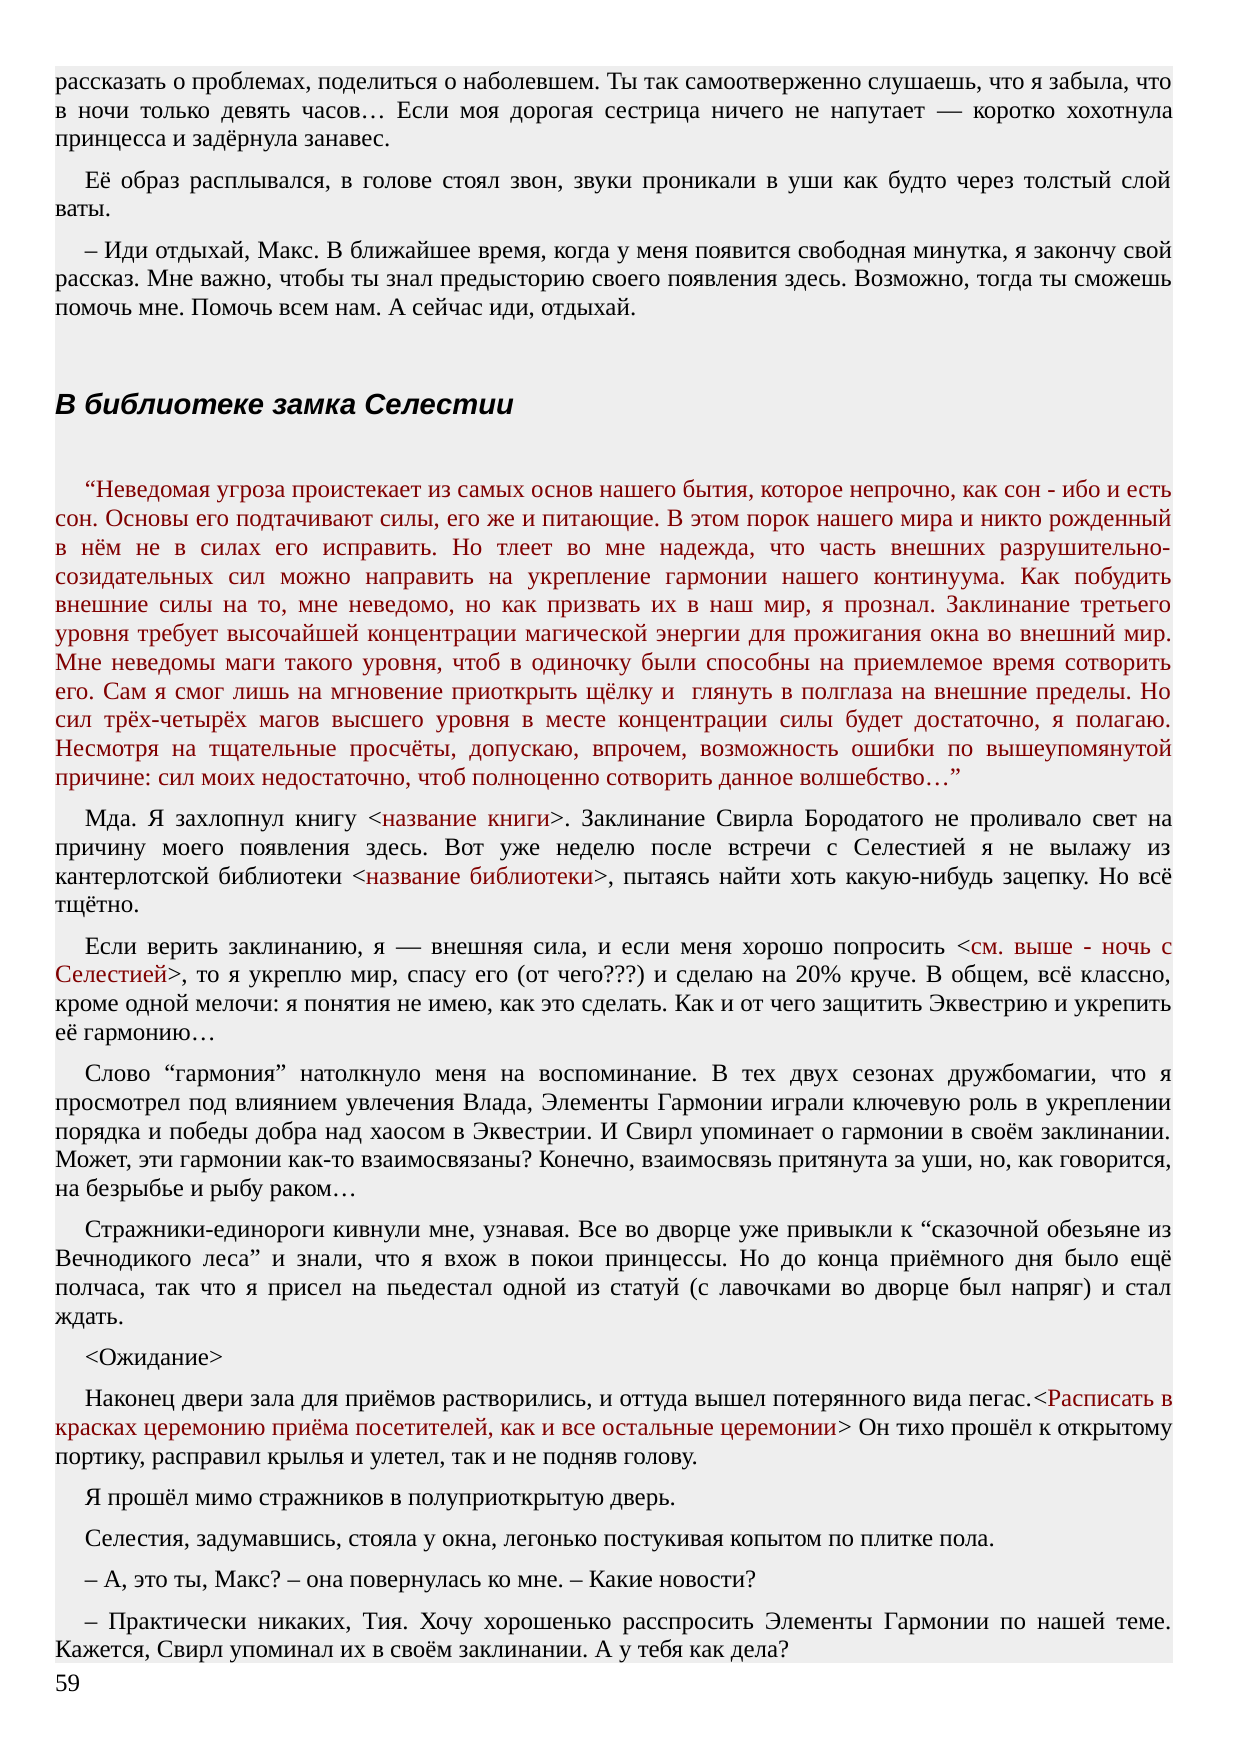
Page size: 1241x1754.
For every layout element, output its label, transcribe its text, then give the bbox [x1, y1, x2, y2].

text Я прошёл мимо стражников в полуприоткрытую дверь. [55, 1482, 1173, 1511]
text Мда. Я захлопнул книгу <название книги>. Заклинание Свирла Бородатого не проливало свет на причину моего появления здесь. Вот уже неделю после встречи с Селестией я не вылажу из кантерлотской библиотеки <название библиотеки>, пытаясь найти хоть какую-нибудь зацепку. Но всё тщётно. [55, 803, 1173, 918]
text “Неведомая угроза проистекает из самых основ нашего бытия, которое непрочно, как сон - ибо и есть сон. Основы его подтачивают силы, его же и питающие. В этом порок нашего мира и никто рожденный в нём не в силах его исправить. Но тлеет во мне надежда, что часть внешних разрушительно-созидательных сил можно направить на укрепление гармонии нашего континуума. Как побудить внешние силы на то, мне неведомо, но как призвать их в наш мир, я прознал. Заклинание третьего уровня требует высочайшей концентрации магической энергии для прожигания окна во внешний мир. Мне неведомы маги такого уровня, чтоб в одиночку были способны на приемлемое время сотворить его. Сам я смог лишь на мгновение приоткрыть щёлку и глянуть в полглаза на внешние пределы. Но сил трёх-четырёх магов высшего уровня в месте концентрации силы будет достаточно, я полагаю. Несмотря на тщательные просчёты, допускаю, впрочем, возможность ошибки по вышеупомянутой причине: сил моих недостаточно, чтоб полноценно сотворить данное волшебство…” [55, 474, 1173, 791]
text Слово “гармония” натолкнуло меня на воспоминание. В тех двух сезонах дружбомагии, что я просмотрел под влиянием увлечения Влада, Элементы Гармонии играли ключевую роль в укреплении порядка и победы добра над хаосом в Эквестрии. И Свирл упоминает о гармонии в своём заклинании. Может, эти гармонии как-то взаимосвязаны? Конечно, взаимосвязь притянута за уши, но, как говорится, на безрыбье и рыбу раком… [55, 1058, 1173, 1202]
text Наконец двери зала для приёмов растворились, и оттуда вышел потерянного вида пегас.<Расписать в красках церемонию приёма посетителей, как и все остальные церемонии> Он тихо прошёл к открытому портику, расправил крылья и улетел, так и не подняв голову. [55, 1383, 1173, 1469]
subtitle В библиотеке замка Селестии [55, 387, 1173, 421]
text Её образ расплывался, в голове стоял звон, звуки проникали в уши как будто через толстый слой ваты. [55, 165, 1173, 222]
text – А, это ты, Макс? – она повернулась ко мне. – Какие новости? [55, 1564, 1173, 1593]
text Селестия, задумавшись, стояла у окна, легонько постукивая копытом по плитке пола. [55, 1523, 1173, 1552]
text – Иди отдыхай, Макс. В ближайшее время, когда у меня появится свободная минутка, я закончу свой рассказ. Мне важно, чтобы ты знал предысторию своего появления здесь. Возможно, тогда ты сможешь помочь мне. Помочь всем нам. А сейчас иди, отдыхай. [55, 235, 1173, 321]
text Стражники-единороги кивнули мне, узнавая. Все во дворце уже привыкли к “сказочной обезьяне из Вечнодикого леса” и знали, что я вхож в покои принцессы. Но до конца приёмного дня было ещё полчаса, так что я присел на пьедестал одной из статуй (с лавочками во дворце был напряг) и стал ждать. [55, 1214, 1173, 1329]
text – Практически никаких, Тия. Хочу хорошенько расспросить Элементы Гармонии по нашей теме. Кажется, Свирл упоминал их в своём заклинании. А у тебя как дела? [55, 1606, 1173, 1663]
text рассказать о проблемах, поделиться о наболевшем. Ты так самоотверженно слушаешь, что я забыла, что в ночи только девять часов… Если моя дорогая сестрица ничего не напутает — коротко хохотнула принцесса и задёрнула занавес. [55, 66, 1173, 152]
text <Ожидание> [55, 1342, 1173, 1371]
text Если верить заклинанию, я — внешняя сила, и если меня хорошо попросить <см. выше - ночь с Селестией>, то я укреплю мир, спасу его (от чего???) и сделаю на 20% круче. В общем, всё классно, кроме одной мелочи: я понятия не имею, как это сделать. Как и от чего защитить Эквестрию и укрепить её гармонию… [55, 931, 1173, 1046]
